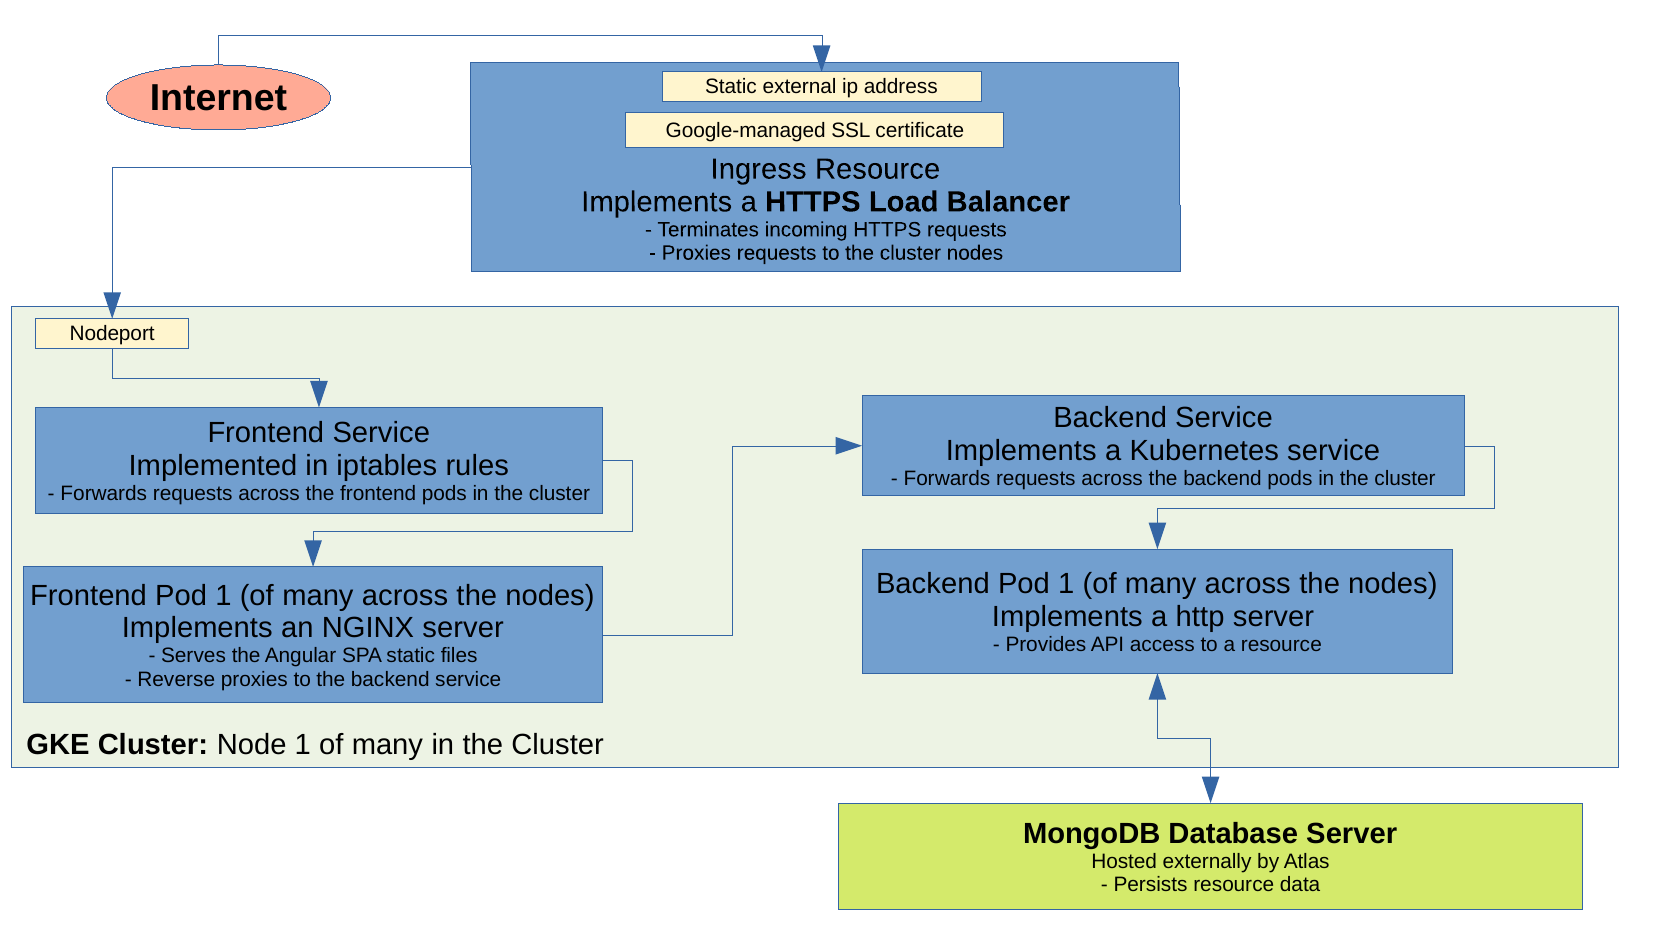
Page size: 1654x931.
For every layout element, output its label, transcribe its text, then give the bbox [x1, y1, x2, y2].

text_box Static external ip address [662, 71, 982, 102]
text_box Backend Service Implements a Kubernetes service - Forwards requests across the backend pods in the cluster [862, 395, 1465, 496]
text_box MongoDB Database Server Hosted externally by Atlas - Persists resource data [838, 803, 1583, 910]
text_box Google-managed SSL certificate [625, 112, 1004, 148]
text_box Backend Pod 1 (of many across the nodes) Implements a http server - Provides API access to a resource [862, 549, 1453, 674]
text_box GKE Cluster: Node 1 of many in the Cluster [113, 306, 1619, 768]
text_box Ingress Resource Implements a HTTPS Load Balancer - Terminates incoming HTTPS requests - Proxies requests to the cluster nodes [470, 62, 1181, 272]
text_box Frontend Service Implemented in iptables rules - Forwards requests across the frontend pods in the cluster [35, 407, 603, 514]
text_box Nodeport [35, 318, 189, 349]
text_box Internet [106, 64, 331, 130]
text_box GKE Cluster: Node 1 of many in the Cluster [11, 306, 1494, 768]
text_box Frontend Pod 1 (of many across the nodes) Implements an NGINX server - Serves the Angular SPA static files - Reverse proxies to the backend service [23, 566, 603, 703]
